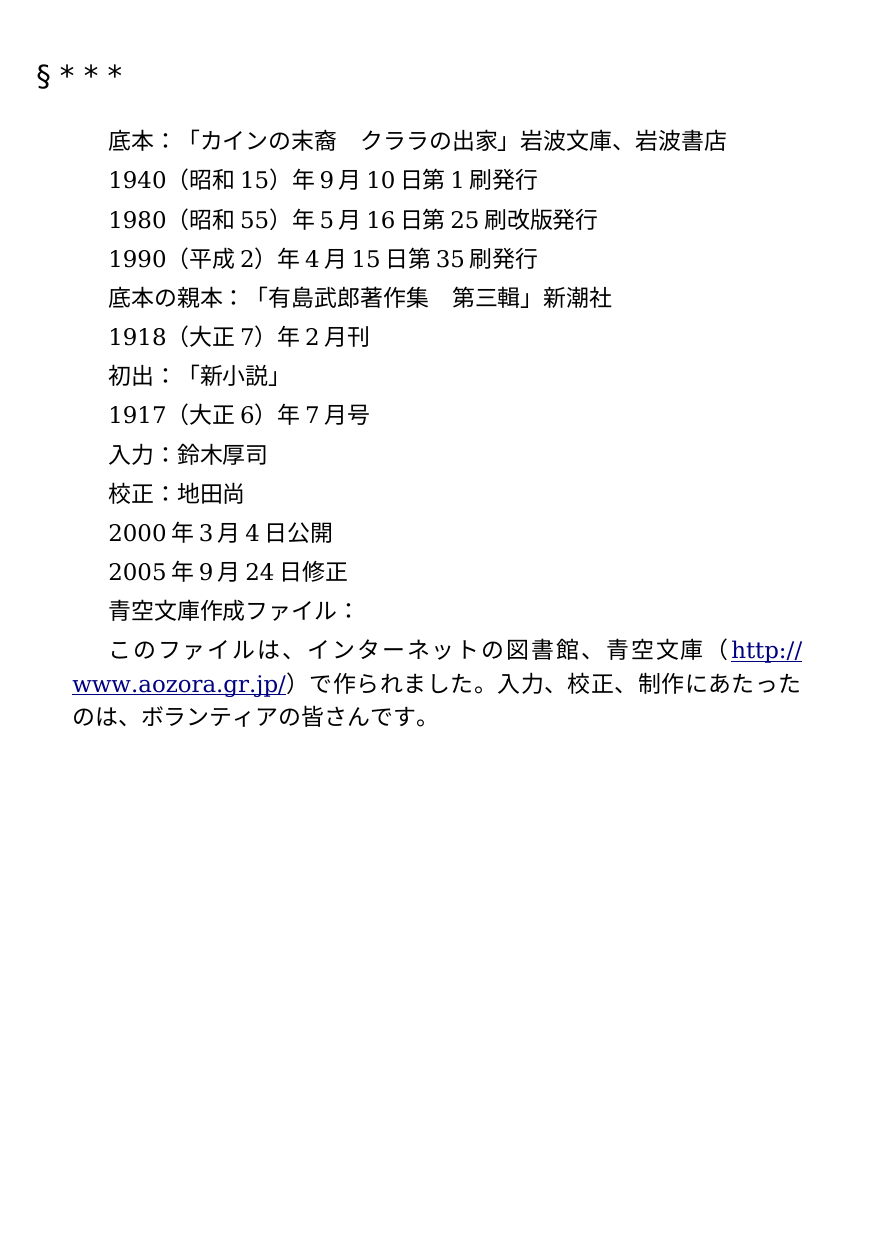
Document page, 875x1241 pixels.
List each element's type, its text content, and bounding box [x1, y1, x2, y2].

text 入力：鈴木厚司 [72, 437, 802, 470]
text 1940（昭和15）年9月10日第1刷発行 [72, 162, 802, 196]
text 青空文庫作成ファイル： [72, 593, 802, 626]
text 2005年9月24日修正 [72, 554, 802, 587]
text このファイルは、インターネットの図書館、青空文庫（http://www.aozora.gr.jp/）で作られました。入力、校正、制作にあたったのは、ボランティアの皆さんです。 [72, 632, 802, 732]
subtitle § * * * [36, 60, 838, 94]
text 2000年3月4日公開 [72, 515, 802, 548]
text 底本の親本：「有島武郎著作集 第三輯」新潮社 [72, 280, 802, 313]
text 初出：「新小説」 [72, 358, 802, 391]
text 底本：「カインの末裔 クララの出家」岩波文庫、岩波書店 [72, 123, 802, 156]
text 1918（大正7）年2月刊 [72, 319, 802, 352]
text 1990（平成2）年4月15日第35刷発行 [72, 241, 802, 274]
text 校正：地田尚 [72, 476, 802, 509]
text 1980（昭和55）年5月16日第25刷改版発行 [72, 202, 802, 235]
text 1917（大正6）年7月号 [72, 397, 802, 431]
